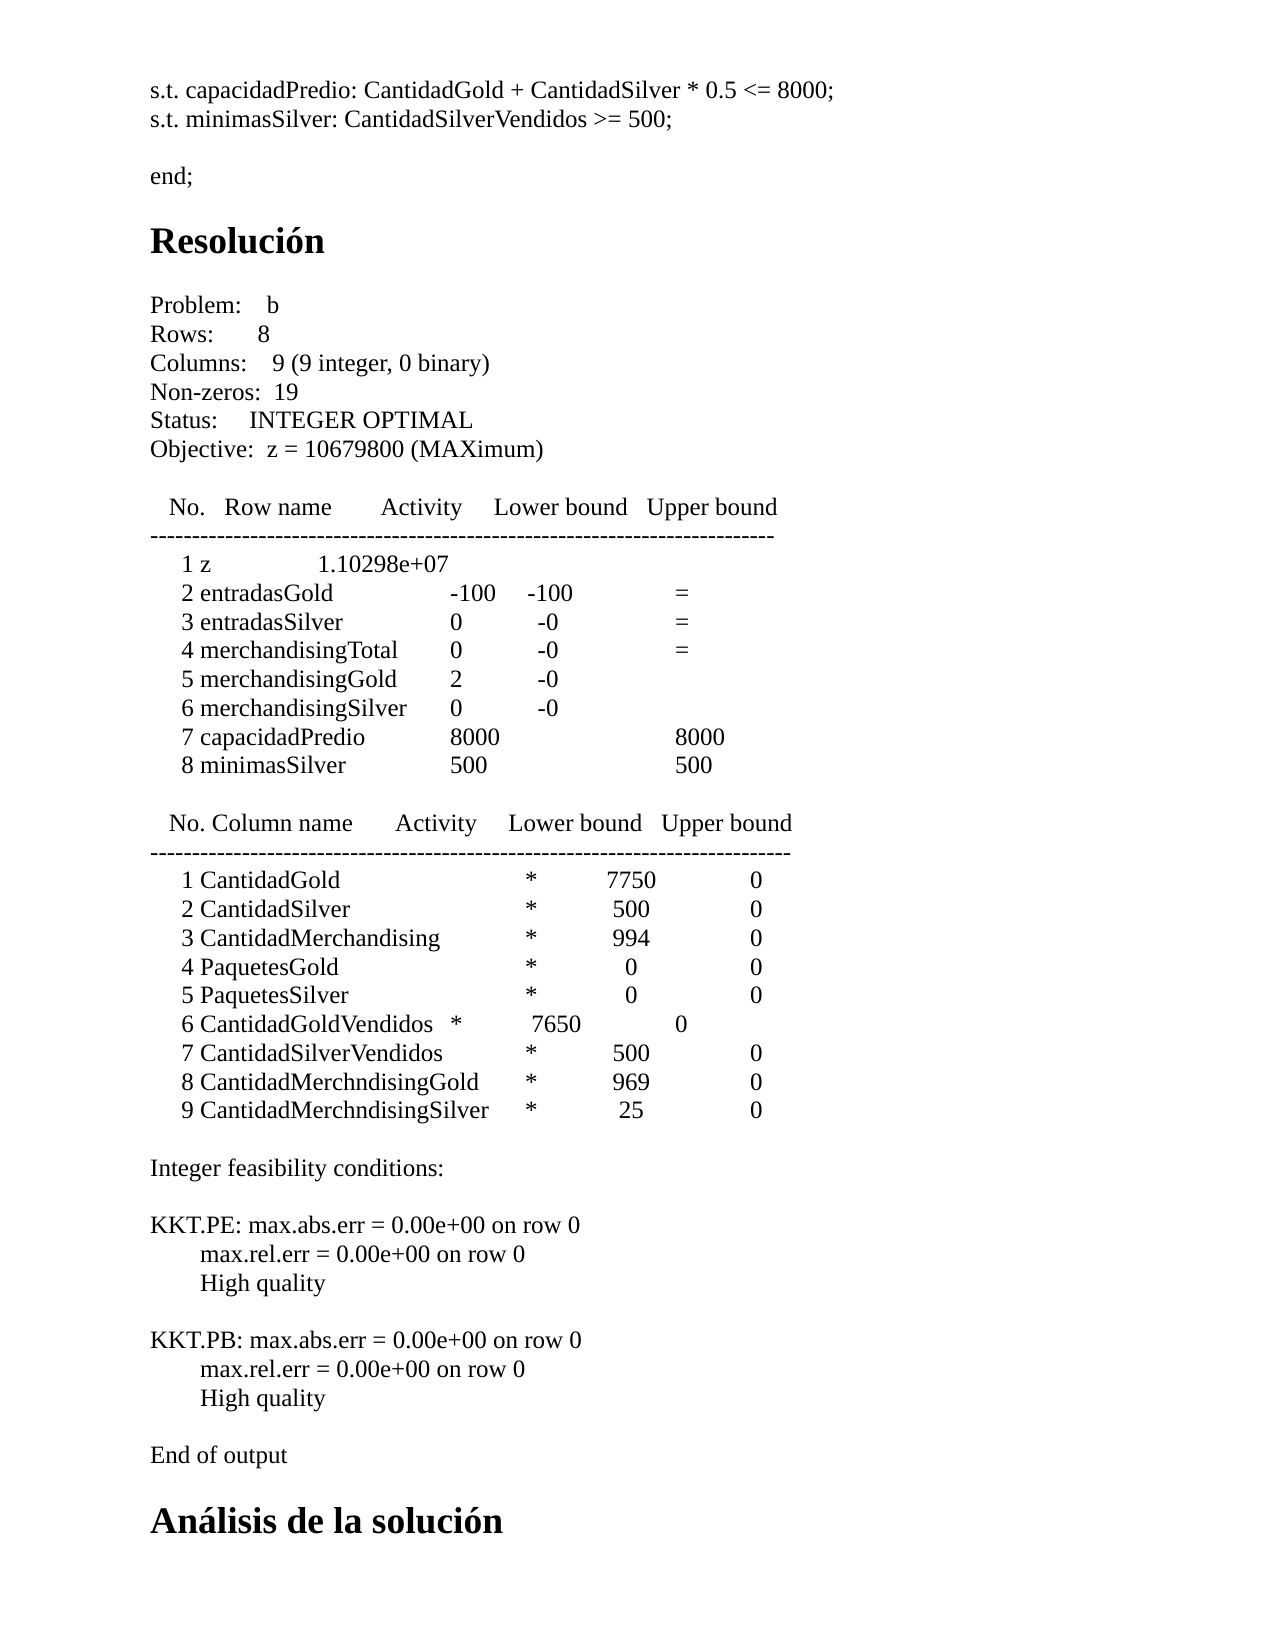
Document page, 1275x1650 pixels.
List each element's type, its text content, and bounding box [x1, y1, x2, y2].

text High quality [150, 1268, 1125, 1297]
text 6 merchandisingSilver 0 -0 [150, 693, 1125, 722]
text max.rel.err = 0.00e+00 on row 0 [150, 1239, 1125, 1268]
text 4 PaquetesGold * 0 0 [150, 952, 1125, 981]
text Objective: z = 10679800 (MAXimum) [150, 434, 1125, 463]
text 5 PaquetesSilver * 0 0 [150, 981, 1125, 1009]
text No. Row name Activity Lower bound Upper bound [150, 492, 1125, 521]
text 3 entradasSilver 0 -0 = [150, 607, 1125, 636]
text s.t. minimasSilver: CantidadSilverVendidos >= 500; [150, 104, 1125, 132]
text 1 CantidadGold * 7750 0 [150, 866, 1125, 894]
text Integer feasibility conditions: [150, 1153, 1125, 1182]
text 7 CantidadSilverVendidos * 500 0 [150, 1038, 1125, 1067]
text 2 CantidadSilver * 500 0 [150, 894, 1125, 923]
text --------------------------------------------------------------------------- [150, 521, 1125, 549]
text Problem: b [150, 291, 1125, 319]
text 8 CantidadMerchndisingGold * 969 0 [150, 1067, 1125, 1096]
text Análisis de la solución [150, 1498, 1125, 1541]
text Status: INTEGER OPTIMAL [150, 406, 1125, 434]
text 2 entradasGold -100 -100 = [150, 578, 1125, 607]
text 7 capacidadPredio 8000 8000 [150, 722, 1125, 751]
text ----------------------------------------------------------------------------- [150, 837, 1125, 866]
text s.t. capacidadPredio: CantidadGold + CantidadSilver * 0.5 <= 8000; [150, 75, 1125, 104]
text 9 CantidadMerchndisingSilver * 25 0 [150, 1096, 1125, 1124]
text No. Column name Activity Lower bound Upper bound [150, 808, 1125, 837]
text 8 minimasSilver 500 500 [150, 751, 1125, 779]
text 6 CantidadGoldVendidos * 7650 0 [150, 1009, 1125, 1038]
text Non-zeros: 19 [150, 377, 1125, 406]
text 4 merchandisingTotal 0 -0 = [150, 636, 1125, 664]
text End of output [150, 1441, 1125, 1469]
text KKT.PB: max.abs.err = 0.00e+00 on row 0 [150, 1326, 1125, 1354]
text 5 merchandisingGold 2 -0 [150, 664, 1125, 693]
text max.rel.err = 0.00e+00 on row 0 [150, 1354, 1125, 1383]
text 1 z 1.10298e+07 [150, 549, 1125, 578]
text Rows: 8 [150, 319, 1125, 348]
text Columns: 9 (9 integer, 0 binary) [150, 348, 1125, 377]
text end; [150, 161, 1125, 190]
text 3 CantidadMerchandising * 994 0 [150, 923, 1125, 952]
text Resolución [150, 219, 1125, 262]
text High quality [150, 1383, 1125, 1412]
text KKT.PE: max.abs.err = 0.00e+00 on row 0 [150, 1211, 1125, 1239]
